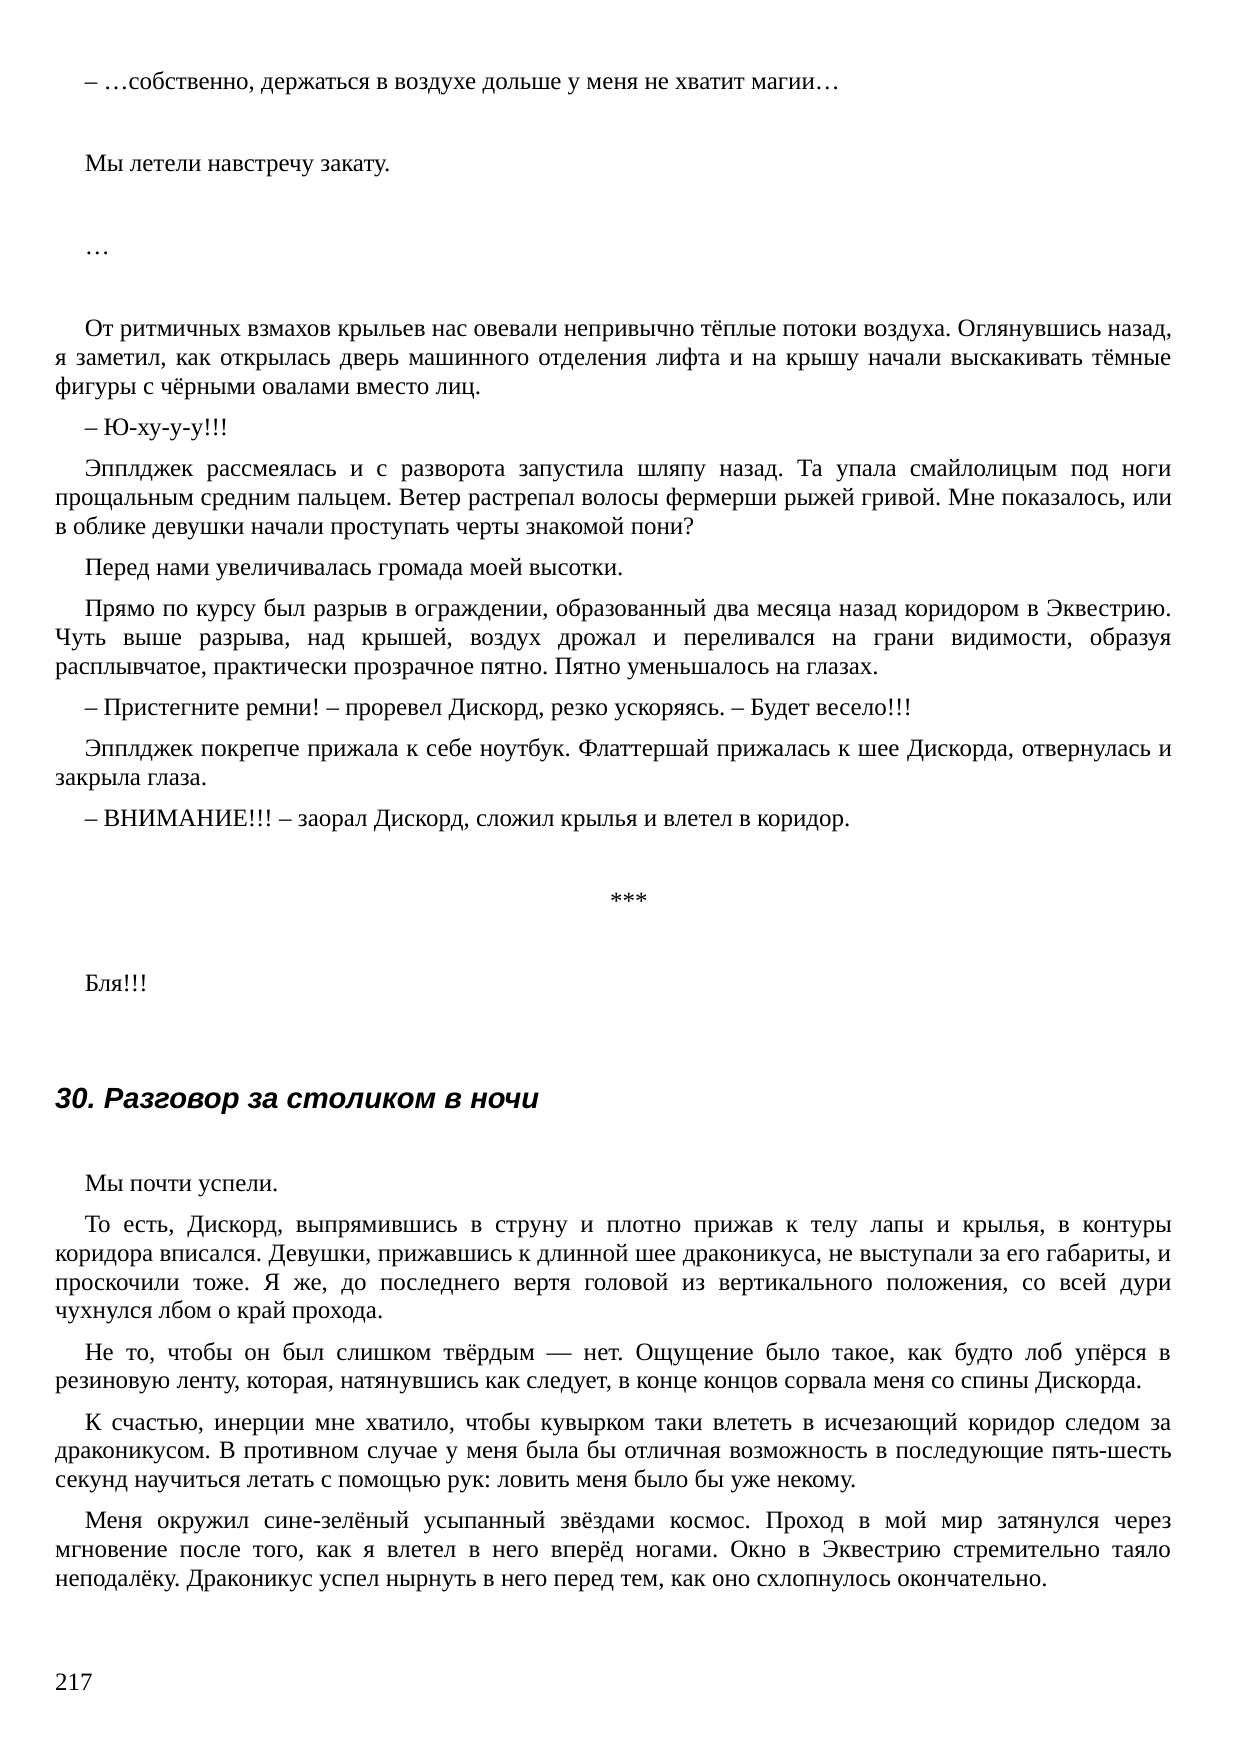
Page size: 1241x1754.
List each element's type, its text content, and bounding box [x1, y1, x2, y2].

text От ритмичных взмахов крыльев нас овевали непривычно тёплые потоки воздуха. Оглянувшись назад, я заметил, как открылась дверь машинного отделения лифта и на крышу начали выскакивать тёмные фигуры с чёрными овалами вместо лиц. [55, 313, 1173, 400]
subtitle 30. Разговор за столиком в ночи [55, 1081, 1173, 1114]
text Прямо по курсу был разрыв в ограждении, образованный два месяца назад коридором в Эквестрию. Чуть выше разрыва, над крышей, воздух дрожал и переливался на грани видимости, образуя расплывчатое, практически прозрачное пятно. Пятно уменьшалось на глазах. [55, 593, 1173, 680]
text – Пристегните ремни! – проревел Дискорд, резко ускоряясь. – Будет весело!!! [55, 692, 1173, 721]
text Не то, чтобы он был слишком твёрдым — нет. Ощущение было такое, как будто лоб упёрся в резиновую ленту, которая, натянувшись как следует, в конце концов сорвала меня со спины Дискорда. [55, 1337, 1173, 1394]
text … [55, 231, 1173, 260]
text Перед нами увеличивалась громада моей высотки. [55, 552, 1173, 581]
text То есть, Дискорд, выпрямившись в струну и плотно прижав к телу лапы и крылья, в контуры коридора вписался. Девушки, прижавшись к длинной шее драконикуса, не выступали за его габариты, и проскочили тоже. Я же, до последнего вертя головой из вертикального положения, со всей дури чухнулся лбом о край прохода. [55, 1209, 1173, 1324]
text *** [55, 886, 1173, 915]
text – …собственно, держаться в воздухе дольше у меня не хватит магии… [55, 66, 1173, 95]
text Мы почти успели. [55, 1168, 1173, 1197]
text Мы летели навстречу закату. [55, 148, 1173, 177]
text Эпплджек рассмеялась и с разворота запустила шляпу назад. Та упала смайлолицым под ноги прощальным средним пальцем. Ветер растрепал волосы фермерши рыжей гривой. Мне показалось, или в облике девушки начали проступать черты знакомой пони? [55, 453, 1173, 540]
text – Ю-ху-у-у!!! [55, 412, 1173, 441]
text – ВНИМАНИЕ!!! – заорал Дискорд, сложил крылья и влетел в коридор. [55, 803, 1173, 832]
text Бля!!! [55, 968, 1173, 997]
text Меня окружил сине-зелёный усыпанный звёздами космос. Проход в мой мир затянулся через мгновение после того, как я влетел в него вперёд ногами. Окно в Эквестрию стремительно таяло неподалёку. Драконикус успел нырнуть в него перед тем, как оно схлопнулось окончательно. [55, 1506, 1173, 1592]
text К счастью, инерции мне хватило, чтобы кувырком таки влететь в исчезающий коридор следом за драконикусом. В противном случае у меня была бы отличная возможность в последующие пять-шесть секунд научиться летать с помощью рук: ловить меня было бы уже некому. [55, 1407, 1173, 1493]
text Эпплджек покрепче прижала к себе ноутбук. Флаттершай прижалась к шее Дискорда, отвернулась и закрыла глаза. [55, 733, 1173, 791]
